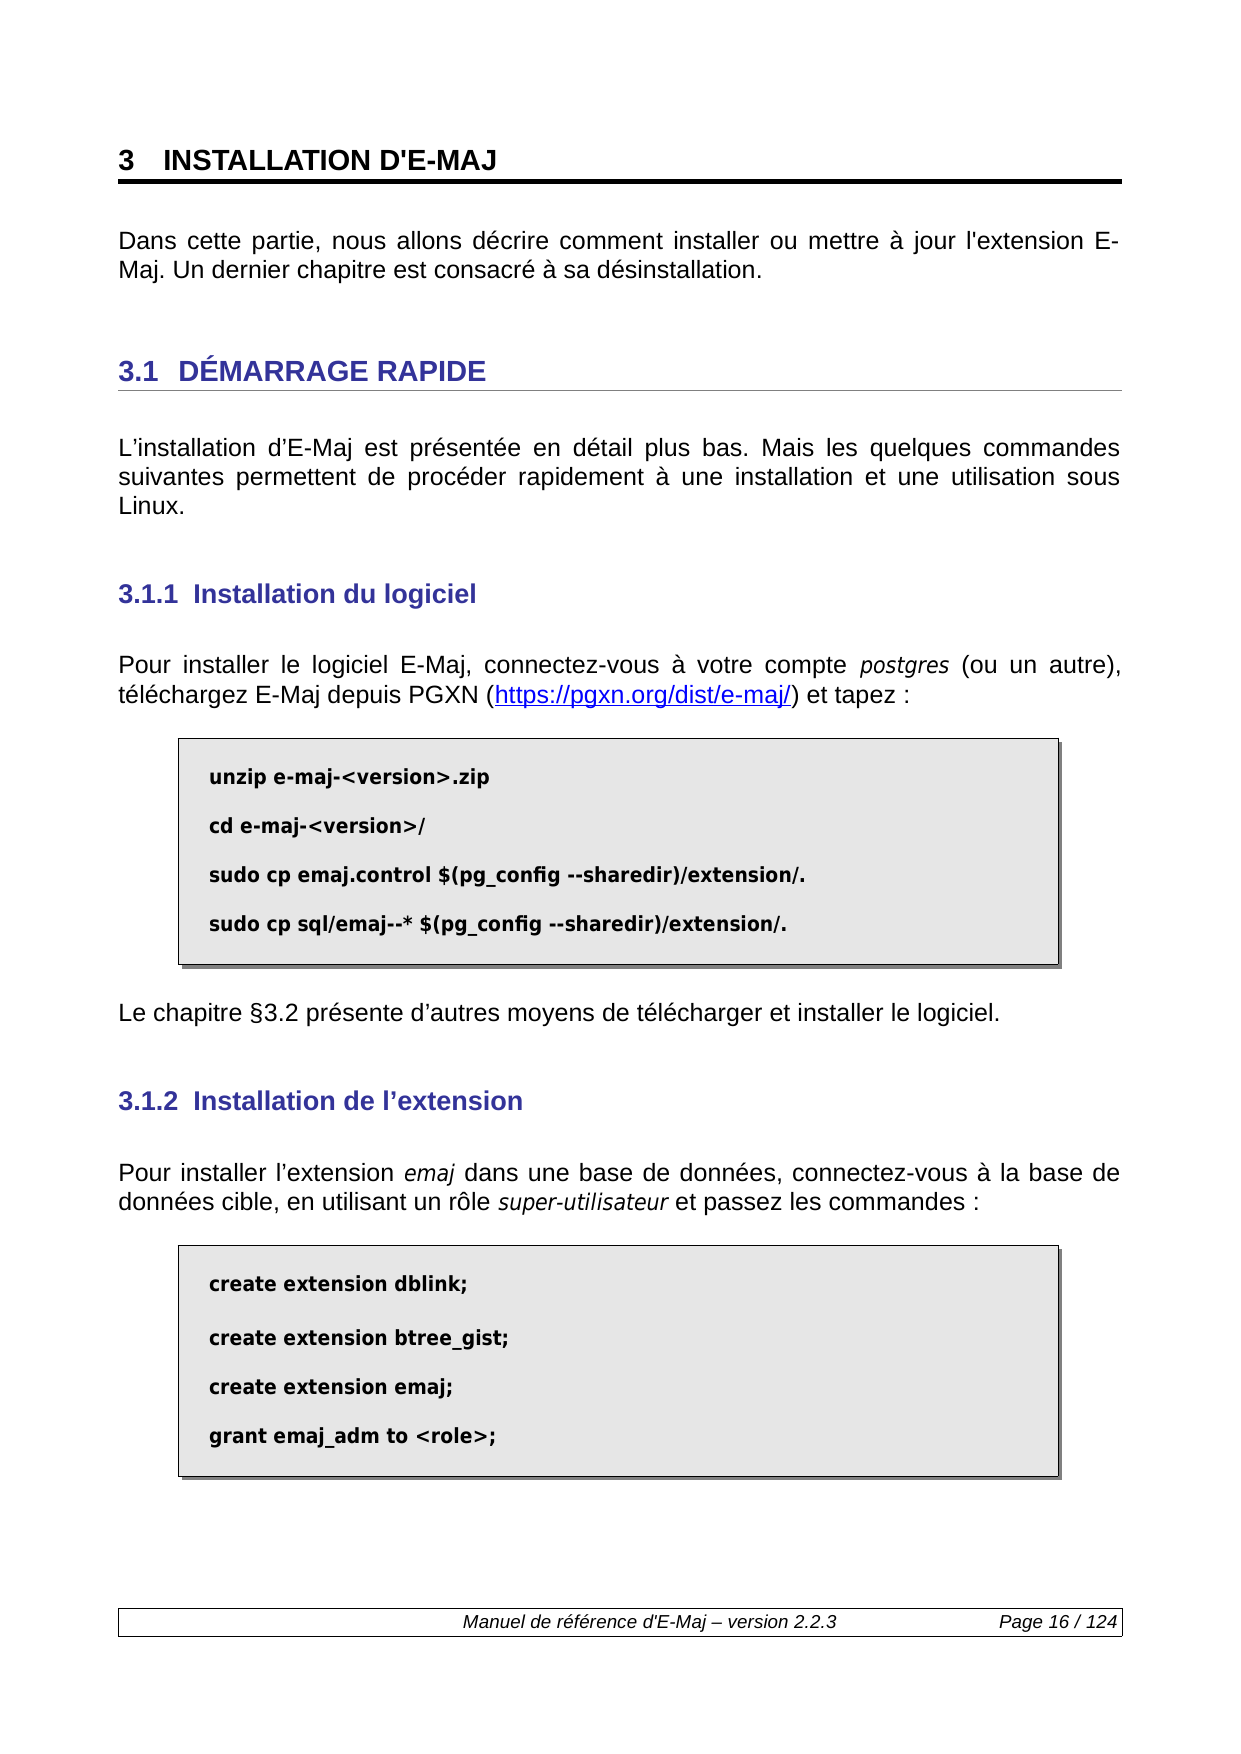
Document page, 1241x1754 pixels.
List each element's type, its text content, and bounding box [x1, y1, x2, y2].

text L’installation d’E-Maj est présentée en détail plus bas. Mais les quelques commandes suivantes permettent de procéder rapidement à une installation et une utilisation sous Linux. [118, 432, 1122, 520]
subtitle Installation de l’extension [118, 1085, 1122, 1116]
text create extension emaj; [179, 1372, 1058, 1396]
subtitle Installation du logiciel [118, 578, 1122, 609]
subtitle Démarrage rapide [118, 354, 1122, 390]
text Pour installer le logiciel E-Maj, connectez-vous à votre compte postgres (ou un autre), téléchargez E-Maj depuis PGXN (https://pgxn.org/dist/e-maj/) et tapez : [118, 650, 1122, 708]
text create extension btree_gist; [179, 1323, 1058, 1347]
text Pour installer l’extension emaj dans une base de données, connectez-vous à la base de données cible, en utilisant un rôle super-utilisateur et passez les commandes : [118, 1157, 1122, 1216]
text unzip e-maj-<version>.zip [179, 762, 1058, 787]
text sudo cp emaj.control $(pg_config --sharedir)/extension/. [179, 860, 1058, 884]
subtitle Installation d'E-Maj [118, 143, 1122, 179]
text create extension dblink; [179, 1269, 1058, 1294]
text cd e-maj-<version>/ [179, 811, 1058, 836]
text Dans cette partie, nous allons décrire comment installer ou mettre à jour l'extension E-Maj. Un dernier chapitre est consacré à sa désinstallation. [118, 226, 1122, 284]
text sudo cp sql/emaj--* $(pg_config --sharedir)/extension/. [179, 909, 1058, 933]
text Le chapitre §3.2 présente d’autres moyens de télécharger et installer le logiciel. [118, 998, 1122, 1027]
text grant emaj_adm to <role>; [179, 1421, 1058, 1445]
